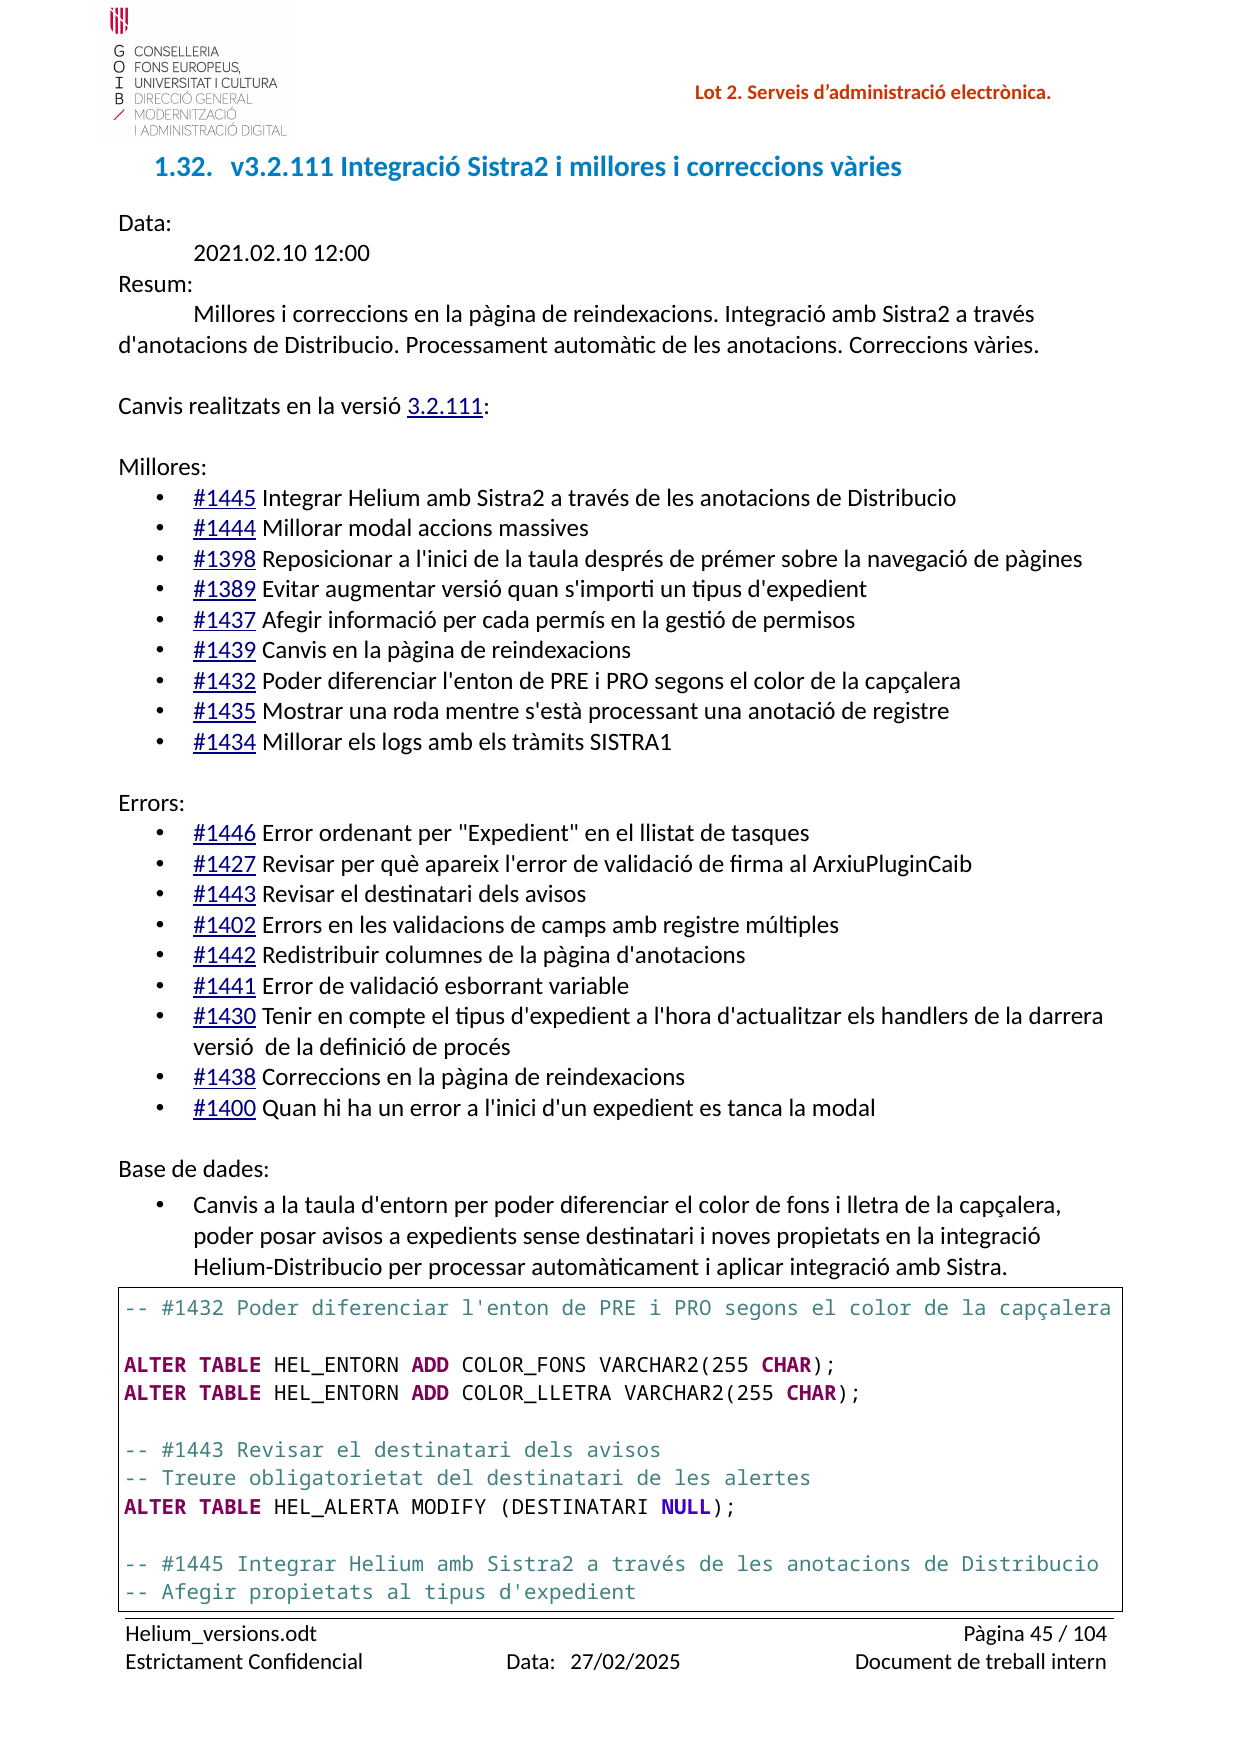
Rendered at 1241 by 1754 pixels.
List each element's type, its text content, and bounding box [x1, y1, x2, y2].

text Millores i correccions en la pàgina de reindexacions. Integració amb Sistra2 a través d'anotacions de Distribucio. Processament automàtic de les anotacions. Correccions vàries. [118, 298, 1122, 359]
list #1432 Poder diferenciar l'enton de PRE i PRO segons el color de la capçalera [156, 665, 1122, 695]
text Canvis realitzats en la versió 3.2.111: [118, 390, 1122, 421]
list Canvis a la taula d'entorn per poder diferenciar el color de fons i lletra de la capçalera, poder posar avisos a expedients sense destinatari i noves propietats en la integració Helium-Distribucio per processar automàticament i aplicar integració amb Sistra. [156, 1189, 1122, 1281]
list #1398 Reposicionar a l'inici de la taula després de prémer sobre la navegació de pàgines [156, 543, 1122, 573]
list #1442 Redistribuir columnes de la pàgina d'anotacions [156, 939, 1122, 970]
list #1441 Error de validació esborrant variable [156, 970, 1122, 1001]
list #1446 Error ordenant per "Expedient" en el llistat de tasques [156, 817, 1122, 848]
list #1445 Integrar Helium amb Sistra2 a través de les anotacions de Distribucio [156, 482, 1122, 512]
list #1430 Tenir en compte el tipus d'expedient a l'hora d'actualitzar els handlers de la darrera versió de la definició de procés [156, 1001, 1122, 1062]
picture [100, 0, 297, 144]
text Millores: [118, 451, 1122, 482]
list #1389 Evitar augmentar versió quan s'importi un tipus d'expedient [156, 573, 1122, 604]
list #1434 Millorar els logs amb els tràmits SISTRA1 [156, 726, 1122, 756]
list #1444 Millorar modal accions massives [156, 512, 1122, 543]
list #1438 Correccions en la pàgina de reindexacions [156, 1062, 1122, 1092]
text 2021.02.10 12:00 [118, 237, 1122, 268]
list #1443 Revisar el destinatari dels avisos [156, 878, 1122, 909]
table_header -- #1432 Poder diferenciar l'enton de PRE i PRO segons el color de la capçalera ALTER TABLE HEL_ENTORN ADD COLOR_FONS VARCHAR2(255 CHAR); ALTER TABLE HEL_ENTORN ADD COLOR_LLETRA VARCHAR2(255 CHAR); -- #1443 Revisar el destinatari dels avisos -- Treure obligatorietat del destinatari de les alertes ALTER TABLE HEL_ALERTA MODIFY (DESTINATARI NULL); -- #1445 Integrar Helium amb Sistra2 a través de les anotacions de Distribucio -- Afegir propietats al tipus d'expedient [119, 1288, 1122, 1611]
list #1435 Mostrar una roda mentre s'està processant una anotació de registre [156, 695, 1122, 726]
list #1437 Afegir informació per cada permís en la gestió de permisos [156, 604, 1122, 634]
list #1427 Revisar per què apareix l'error de validació de firma al ArxiuPluginCaib [156, 848, 1122, 878]
list #1402 Errors en les validacions de camps amb registre múltiples [156, 909, 1122, 939]
subtitle v3.2.111 Integració Sistra2 i millores i correccions vàries [153, 148, 1122, 183]
text Errors: [118, 787, 1122, 817]
list #1439 Canvis en la pàgina de reindexacions [156, 634, 1122, 665]
text Resum: [118, 268, 1122, 298]
list #1400 Quan hi ha un error a l'inici d'un expedient es tanca la modal [156, 1092, 1122, 1123]
text Base de dades: [118, 1153, 1122, 1184]
text Data: [118, 207, 1122, 237]
